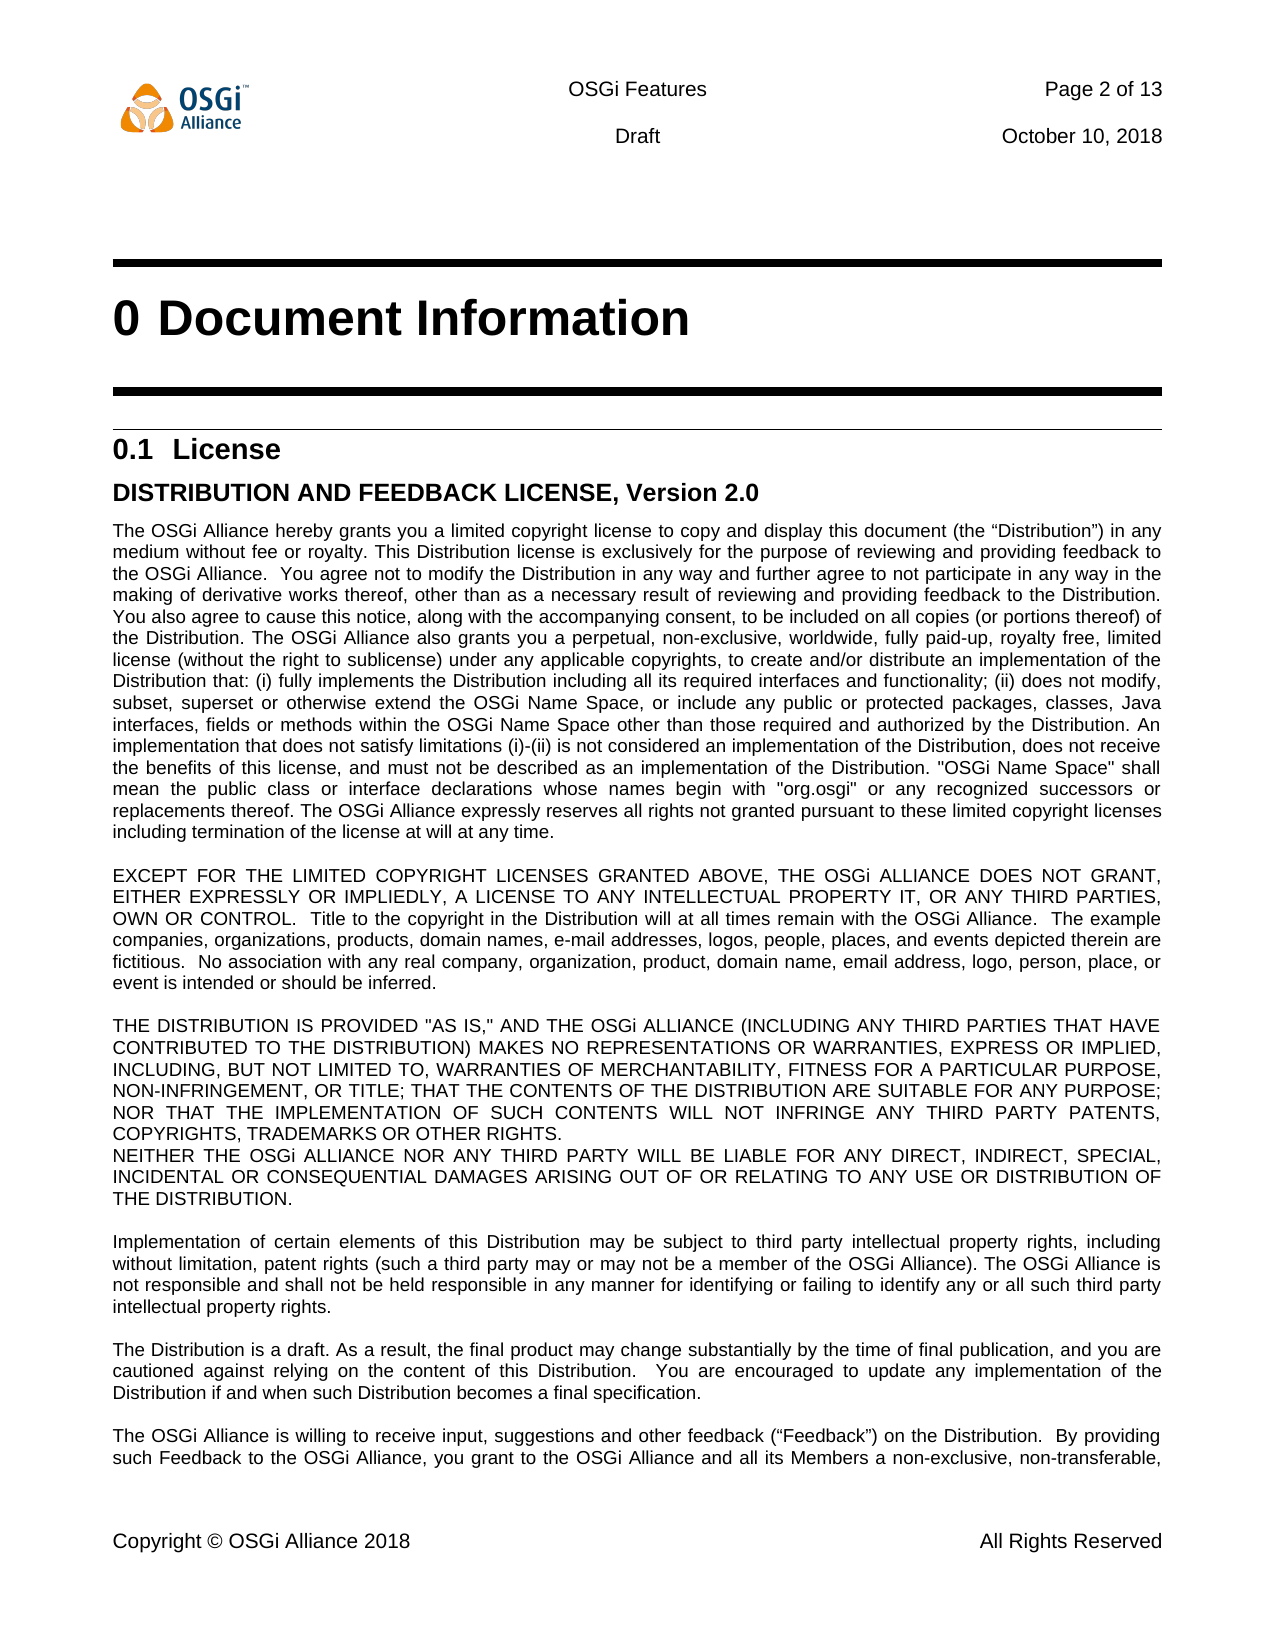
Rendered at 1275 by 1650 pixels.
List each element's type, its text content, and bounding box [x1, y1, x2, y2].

text The OSGi Alliance is willing to receive input, suggestions and other feedback (“Feedback”) on the Distribution. By providing such Feedback to the OSGi Alliance, you grant to the OSGi Alliance and all its Members a non-exclusive, non-transferable, [112, 1425, 1162, 1468]
text DISTRIBUTION AND FEEDBACK LICENSE, Version 2.0 [112, 478, 1162, 507]
text EXCEPT FOR THE LIMITED COPYRIGHT LICENSES GRANTED ABOVE, THE OSGi ALLIANCE DOES NOT GRANT, EITHER EXPRESSLY OR IMPLIEDLY, A LICENSE TO ANY INTELLECTUAL PROPERTY IT, OR ANY THIRD PARTIES, OWN OR CONTROL. Title to the copyright in the Distribution will at all times remain with the OSGi Alliance. The example companies, organizations, products, domain names, e-mail addresses, logos, people, places, and events depicted therein are fictitious. No association with any real company, organization, product, domain name, email address, logo, person, place, or event is intended or should be inferred. [112, 864, 1162, 994]
text The Distribution is a draft. As a result, the final product may change substantially by the time of final publication, and you are cautioned against relying on the content of this Distribution. You are encouraged to update any implementation of the Distribution if and when such Distribution becomes a final specification. [112, 1339, 1162, 1403]
subtitle Document Information [112, 260, 1162, 396]
picture [113, 76, 257, 140]
text THE DISTRIBUTION IS PROVIDED "AS IS," AND THE OSGi ALLIANCE (INCLUDING ANY THIRD PARTIES THAT HAVE CONTRIBUTED TO THE DISTRIBUTION) MAKES NO REPRESENTATIONS OR WARRANTIES, EXPRESS OR IMPLIED, INCLUDING, BUT NOT LIMITED TO, WARRANTIES OF MERCHANTABILITY, FITNESS FOR A PARTICULAR PURPOSE, NON-INFRINGEMENT, OR TITLE; THAT THE CONTENTS OF THE DISTRIBUTION ARE SUITABLE FOR ANY PURPOSE; NOR THAT THE IMPLEMENTATION OF SUCH CONTENTS WILL NOT INFRINGE ANY THIRD PARTY PATENTS, COPYRIGHTS, TRADEMARKS OR OTHER RIGHTS. [112, 1015, 1162, 1145]
text NEITHER THE OSGi ALLIANCE NOR ANY THIRD PARTY WILL BE LIABLE FOR ANY DIRECT, INDIRECT, SPECIAL, INCIDENTAL OR CONSEQUENTIAL DAMAGES ARISING OUT OF OR RELATING TO ANY USE OR DISTRIBUTION OF THE DISTRIBUTION. [112, 1145, 1162, 1209]
text The OSGi Alliance hereby grants you a limited copyright license to copy and display this document (the “Distribution”) in any medium without fee or royalty. This Distribution license is exclusively for the purpose of reviewing and providing feedback to the OSGi Alliance. You agree not to modify the Distribution in any way and further agree to not participate in any way in the making of derivative works thereof, other than as a necessary result of reviewing and providing feedback to the Distribution. You also agree to cause this notice, along with the accompanying consent, to be included on all copies (or portions thereof) of the Distribution. The OSGi Alliance also grants you a perpetual, non-exclusive, worldwide, fully paid-up, royalty free, limited license (without the right to sublicense) under any applicable copyrights, to create and/or distribute an implementation of the Distribution that: (i) fully implements the Distribution including all its required interfaces and functionality; (ii) does not modify, subset, superset or otherwise extend the OSGi Name Space, or include any public or protected packages, classes, Java interfaces, fields or methods within the OSGi Name Space other than those required and authorized by the Distribution. An implementation that does not satisfy limitations (i)-(ii) is not considered an implementation of the Distribution, does not receive the benefits of this license, and must not be described as an implementation of the Distribution. "OSGi Name Space" shall mean the public class or interface declarations whose names begin with "org.osgi" or any recognized successors or replacements thereof. The OSGi Alliance expressly reserves all rights not granted pursuant to these limited copyright licenses including termination of the license at will at any time. [112, 519, 1162, 843]
text Implementation of certain elements of this Distribution may be subject to third party intellectual property rights, including without limitation, patent rights (such a third party may or may not be a member of the OSGi Alliance). The OSGi Alliance is not responsible and shall not be held responsible in any manner for identifying or failing to identify any or all such third party intellectual property rights. [112, 1231, 1162, 1317]
subtitle License [112, 430, 1162, 466]
